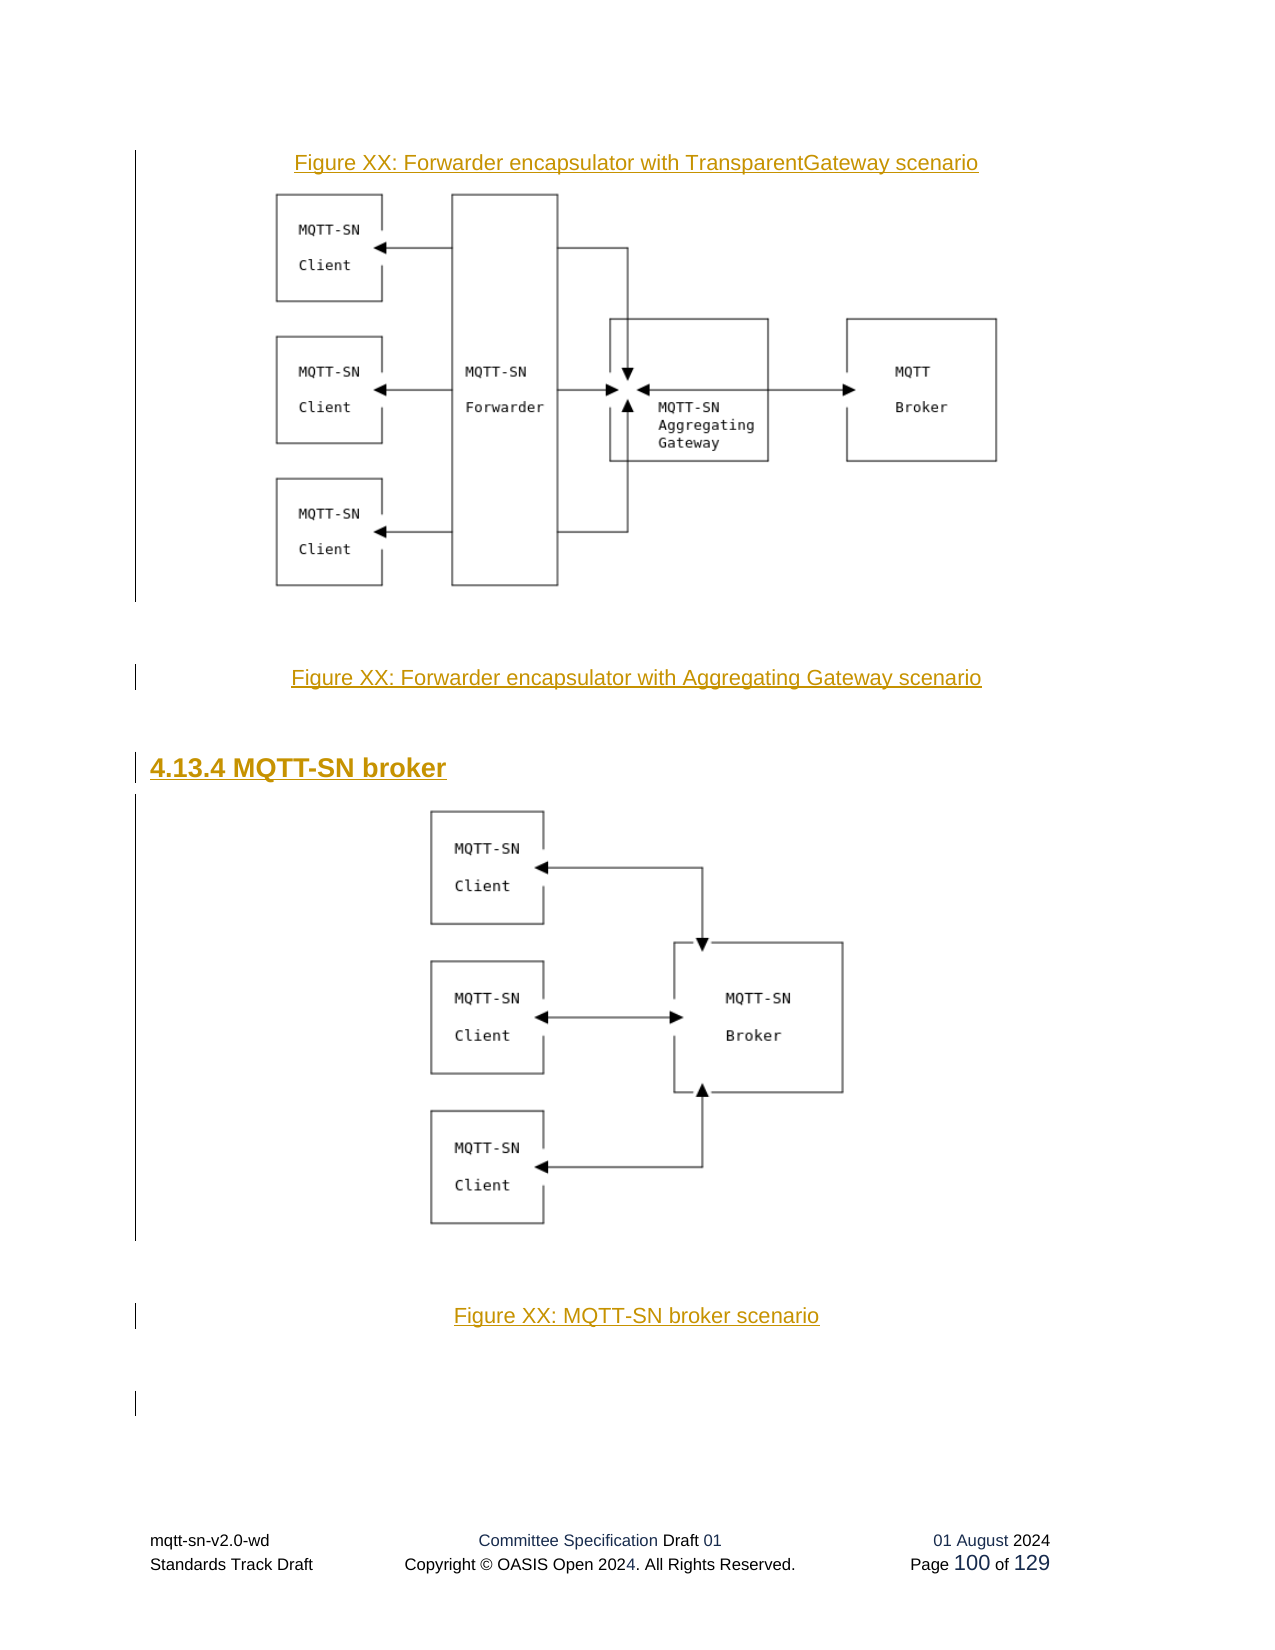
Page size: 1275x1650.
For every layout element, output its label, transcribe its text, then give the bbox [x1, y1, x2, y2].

text Figure XX: Forwarder encapsulator with Aggregating Gateway scenario [148, 664, 1124, 689]
text Figure XX: MQTT-SN broker scenario [148, 1303, 1124, 1329]
subtitle 4.13.4 MQTT-SN broker [150, 752, 1124, 783]
text Figure XX: Forwarder encapsulator with TransparentGateway scenario [148, 150, 1124, 177]
picture [422, 793, 852, 1242]
picture [268, 177, 1004, 603]
